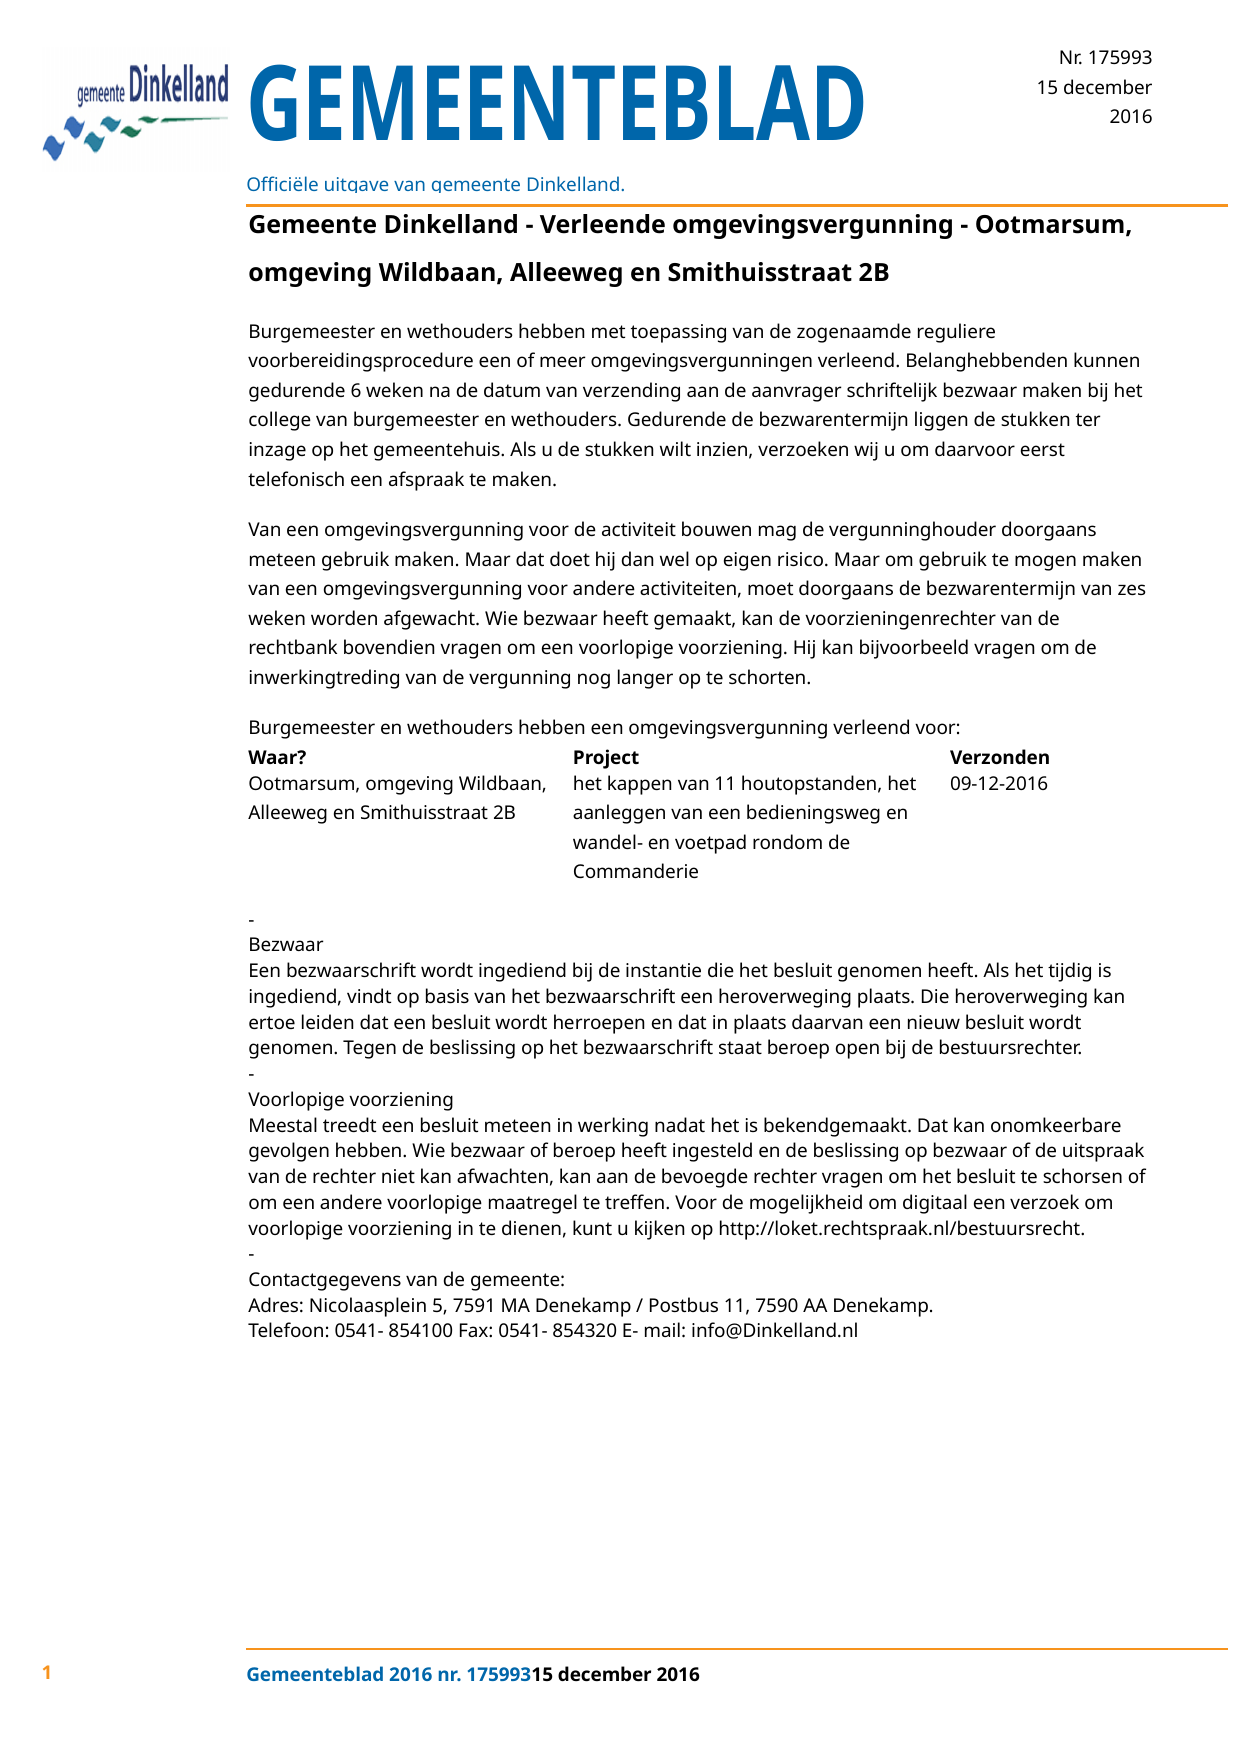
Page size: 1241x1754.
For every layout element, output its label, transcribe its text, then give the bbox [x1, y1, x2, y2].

text Telefoon: 0541- 854100 Fax: 0541- 854320 E- mail: info@Dinkelland.nl [248, 1318, 1152, 1343]
text Burgemeester en wethouders hebben met toepassing van de zogenaamde reguliere voorbereidingsprocedure een of meer omgevingsvergunningen verleend. Belanghebbenden kunnen gedurende 6 weken na de datum van verzending aan de aanvrager schriftelijk bezwaar maken bij het college van burgemeester en wethouders. Gedurende de bezwarentermijn liggen de stukken ter inzage op het gemeentehuis. Als u de stukken wilt inzien, verzoeken wij u om daarvoor eerst telefonisch een afspraak te maken. [248, 318, 1152, 492]
table_header Waar? [248, 744, 573, 770]
text - [248, 1060, 1152, 1086]
table_cell het kappen van 11 houtopstanden, het aanleggen van een bedieningsweg en wandel- en voetpad rondom de Commanderie [573, 770, 950, 884]
table_header Project [573, 744, 950, 770]
text - [248, 1240, 1152, 1266]
picture [41, 47, 231, 172]
text Een bezwaarschrift wordt ingediend bij de instantie die het besluit genomen heeft. Als het tijdig is ingediend, vindt op basis van het bezwaarschrift een heroverweging plaats. Die heroverweging kan ertoe leiden dat een besluit wordt herroepen en dat in plaats daarvan een nieuw besluit wordt genomen. Tegen de beslissing op het bezwaarschrift staat beroep open bij de bestuursrechter. [248, 957, 1152, 1060]
table_cell Ootmarsum, omgeving Wildbaan, Alleeweg en Smithuisstraat 2B [248, 770, 573, 884]
text Van een omgevingsvergunning voor de activiteit bouwen mag de vergunninghouder doorgaans meteen gebruik maken. Maar dat doet hij dan wel op eigen risico. Maar om gebruik te mogen maken van een omgevingsvergunning voor andere activiteiten, moet doorgaans de bezwarentermijn van zes weken worden afgewacht. Wie bezwaar heeft gemaakt, kan de voorzieningenrechter van de rechtbank bovendien vragen om een voorlopige voorziening. Hij kan bijvoorbeeld vragen om de inwerkingtreding van de vergunning nog langer op te schorten. [248, 516, 1152, 690]
text Contactgegevens van de gemeente: [248, 1266, 1152, 1292]
text Voorlopige voorziening [248, 1086, 1152, 1112]
text Bezwaar [248, 932, 1152, 957]
text Adres: Nicolaasplein 5, 7591 MA Denekamp / Postbus 11, 7590 AA Denekamp. [248, 1292, 1152, 1318]
text Burgemeester en wethouders hebben een omgevingsvergunning verleend voor: [248, 714, 1152, 740]
text - [248, 906, 1152, 932]
text Gemeente Dinkelland - Verleende omgevingsvergunning - Ootmarsum, omgeving Wildbaan, Alleeweg en Smithuisstraat 2B [248, 207, 1152, 288]
text Meestal treedt een besluit meteen in werking nadat het is bekendgemaakt. Dat kan onomkeerbare gevolgen hebben. Wie bezwaar of beroep heeft ingesteld en de beslissing op bezwaar of de uitspraak van de rechter niet kan afwachten, kan aan de bevoegde rechter vragen om het besluit te schorsen of om een andere voorlopige maatregel te treffen. Voor de mogelijkheid om digitaal een verzoek om voorlopige voorziening in te dienen, kunt u kijken op http://loket.rechtspraak.nl/bestuursrecht. [248, 1112, 1152, 1240]
table_header Verzonden [950, 744, 1152, 770]
table_cell 09-12-2016 [950, 770, 1152, 884]
